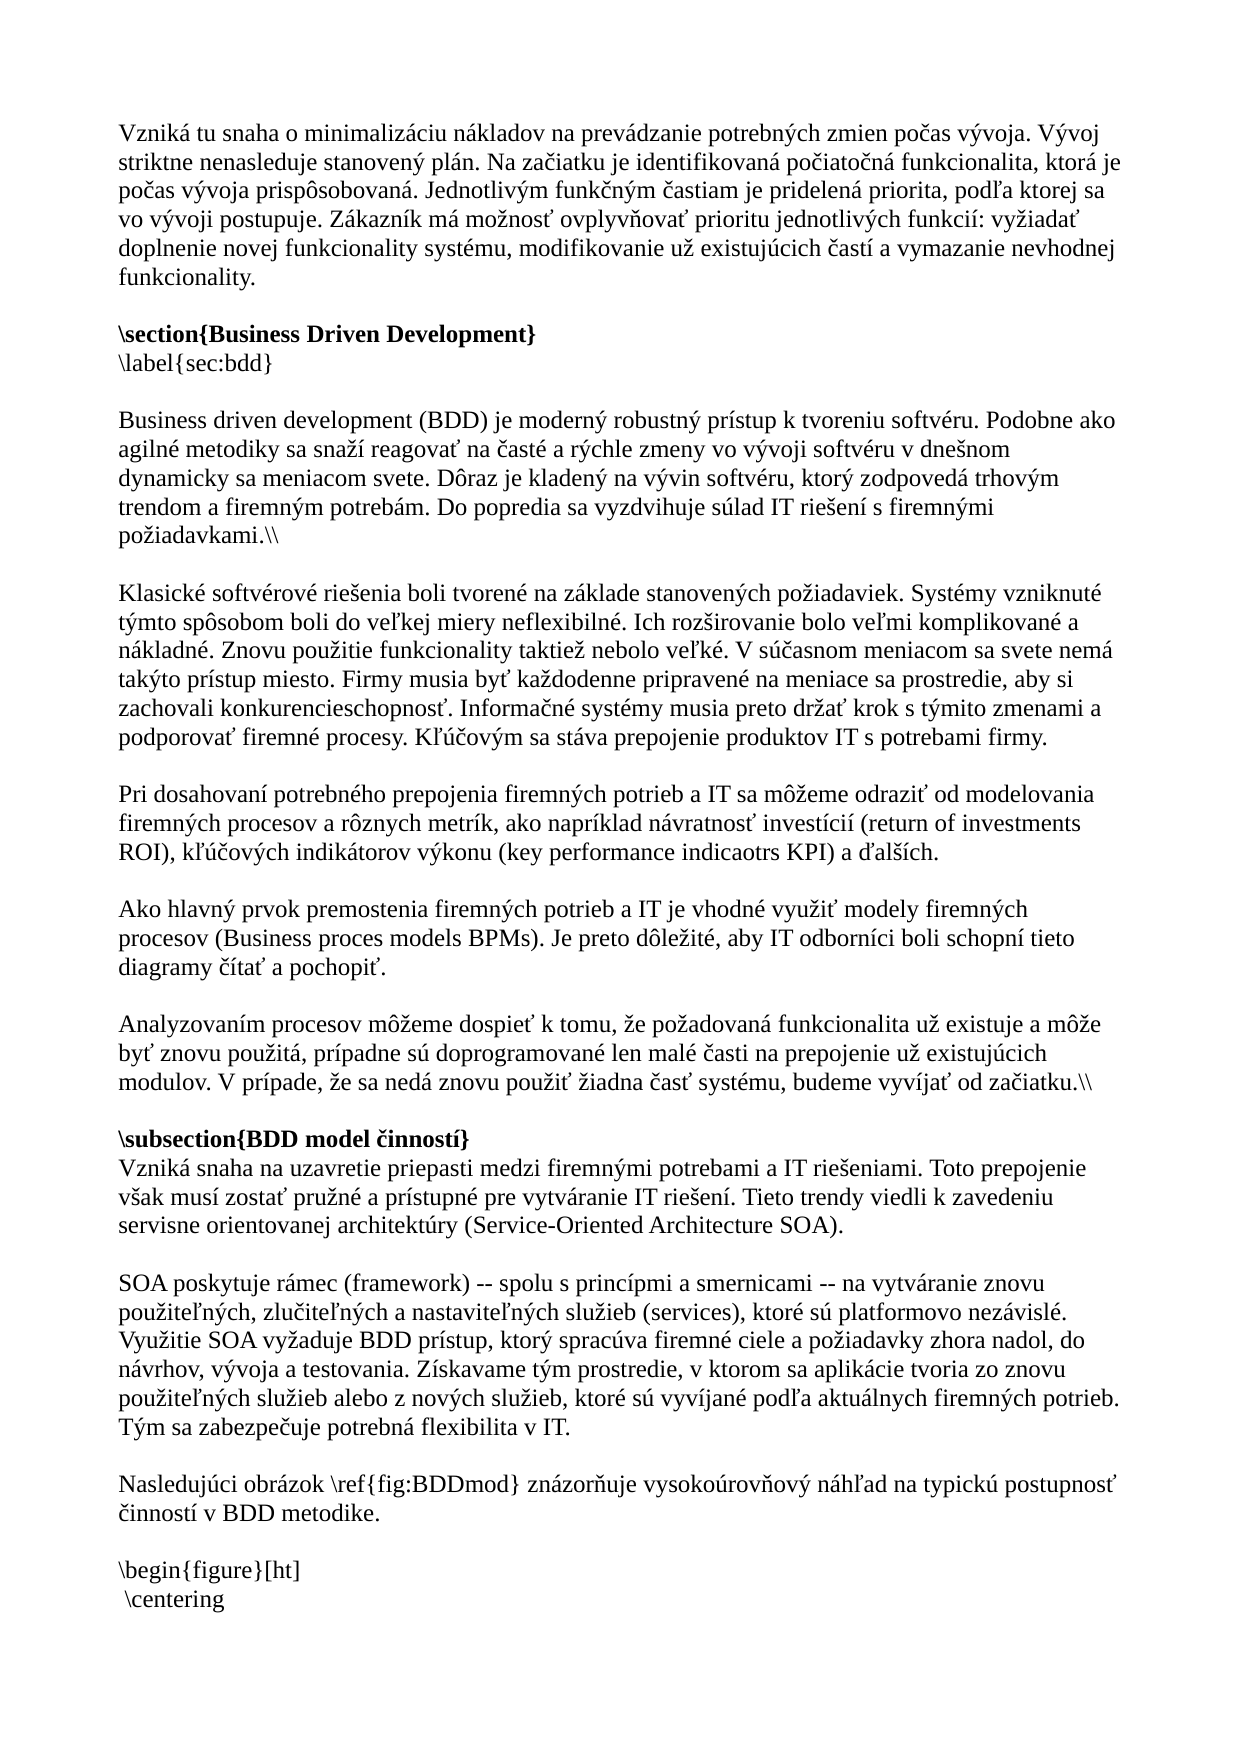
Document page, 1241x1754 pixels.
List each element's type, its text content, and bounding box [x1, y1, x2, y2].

text \begin{figure}[ht] [118, 1556, 1122, 1584]
text \subsection{BDD model činností} [118, 1124, 1122, 1153]
text Vzniká snaha na uzavretie priepasti medzi firemnými potrebami a IT riešeniami. Toto prepojenie však musí zostať pružné a prístupné pre vytváranie IT riešení. Tieto trendy viedli k zavedeniu servisne orientovanej architektúry (Service-Oriented Architecture SOA). [118, 1153, 1122, 1239]
text Business driven development (BDD) je moderný robustný prístup k tvoreniu softvéru. Podobne ako agilné metodiky sa snaží reagovať na časté a rýchle zmeny vo vývoji softvéru v dnešnom dynamicky sa meniacom svete. Dôraz je kladený na vývin softvéru, ktorý zodpovedá trhovým trendom a firemným potrebám. Do popredia sa vyzdvihuje súlad IT riešení s firemnými požiadavkami.\\ [118, 406, 1122, 549]
text Pri dosahovaní potrebného prepojenia firemných potrieb a IT sa môžeme odraziť od modelovania firemných procesov a rôznych metrík, ako napríklad návratnosť investícií (return of investments ROI), kľúčových indikátorov výkonu (key performance indicaotrs KPI) a ďalších. [118, 779, 1122, 866]
text Ako hlavný prvok premostenia firemných potrieb a IT je vhodné využiť modely firemných procesov (Business proces models BPMs). Je preto dôležité, aby IT odborníci boli schopní tieto diagramy čítať a pochopiť. [118, 894, 1122, 981]
text Klasické softvérové riešenia boli tvorené na základe stanovených požiadaviek. Systémy vzniknuté týmto spôsobom boli do veľkej miery neflexibilné. Ich rozširovanie bolo veľmi komplikované a nákladné. Znovu použitie funkcionality taktiež nebolo veľké. V súčasnom meniacom sa svete nemá takýto prístup miesto. Firmy musia byť každodenne pripravené na meniace sa prostredie, aby si zachovali konkurencieschopnosť. Informačné systémy musia preto držať krok s týmito zmenami a podporovať firemné procesy. Kľúčovým sa stáva prepojenie produktov IT s potrebami firmy. [118, 578, 1122, 751]
text SOA poskytuje rámec (framework) -- spolu s princípmi a smernicami -- na vytváranie znovu použiteľných, zlučiteľných a nastaviteľných služieb (services), ktoré sú platformovo nezávislé. Využitie SOA vyžaduje BDD prístup, ktorý spracúva firemné ciele a požiadavky zhora nadol, do návrhov, vývoja a testovania. Získavame tým prostredie, v ktorom sa aplikácie tvoria zo znovu použiteľných služieb alebo z nových služieb, ktoré sú vyvíjané podľa aktuálnych firemných potrieb. Tým sa zabezpečuje potrebná flexibilita v IT. [118, 1268, 1122, 1441]
text Vzniká tu snaha o minimalizáciu nákladov na prevádzanie potrebných zmien počas vývoja. Vývoj striktne nenasleduje stanovený plán. Na začiatku je identifikovaná počiatočná funkcionalita, ktorá je počas vývoja prispôsobovaná. Jednotlivým funkčným častiam je pridelená priorita, podľa ktorej sa vo vývoji postupuje. Zákazník má možnosť ovplyvňovať prioritu jednotlivých funkcií: vyžiadať doplnenie novej funkcionality systému, modifikovanie už existujúcich častí a vymazanie nevhodnej funkcionality. [118, 118, 1122, 291]
text \section{Business Driven Development} [118, 319, 1122, 348]
text \label{sec:bdd} [118, 348, 1122, 377]
text \centering [118, 1584, 1122, 1613]
text Nasledujúci obrázok \ref{fig:BDDmod} znázorňuje vysokoúrovňový náhľad na typickú postupnosť činností v BDD metodike. [118, 1469, 1122, 1527]
text Analyzovaním procesov môžeme dospieť k tomu, že požadovaná funkcionalita už existuje a môže byť znovu použitá, prípadne sú doprogramované len malé časti na prepojenie už existujúcich modulov. V prípade, že sa nedá znovu použiť žiadna časť systému, budeme vyvíjať od začiatku.\\ [118, 1009, 1122, 1096]
